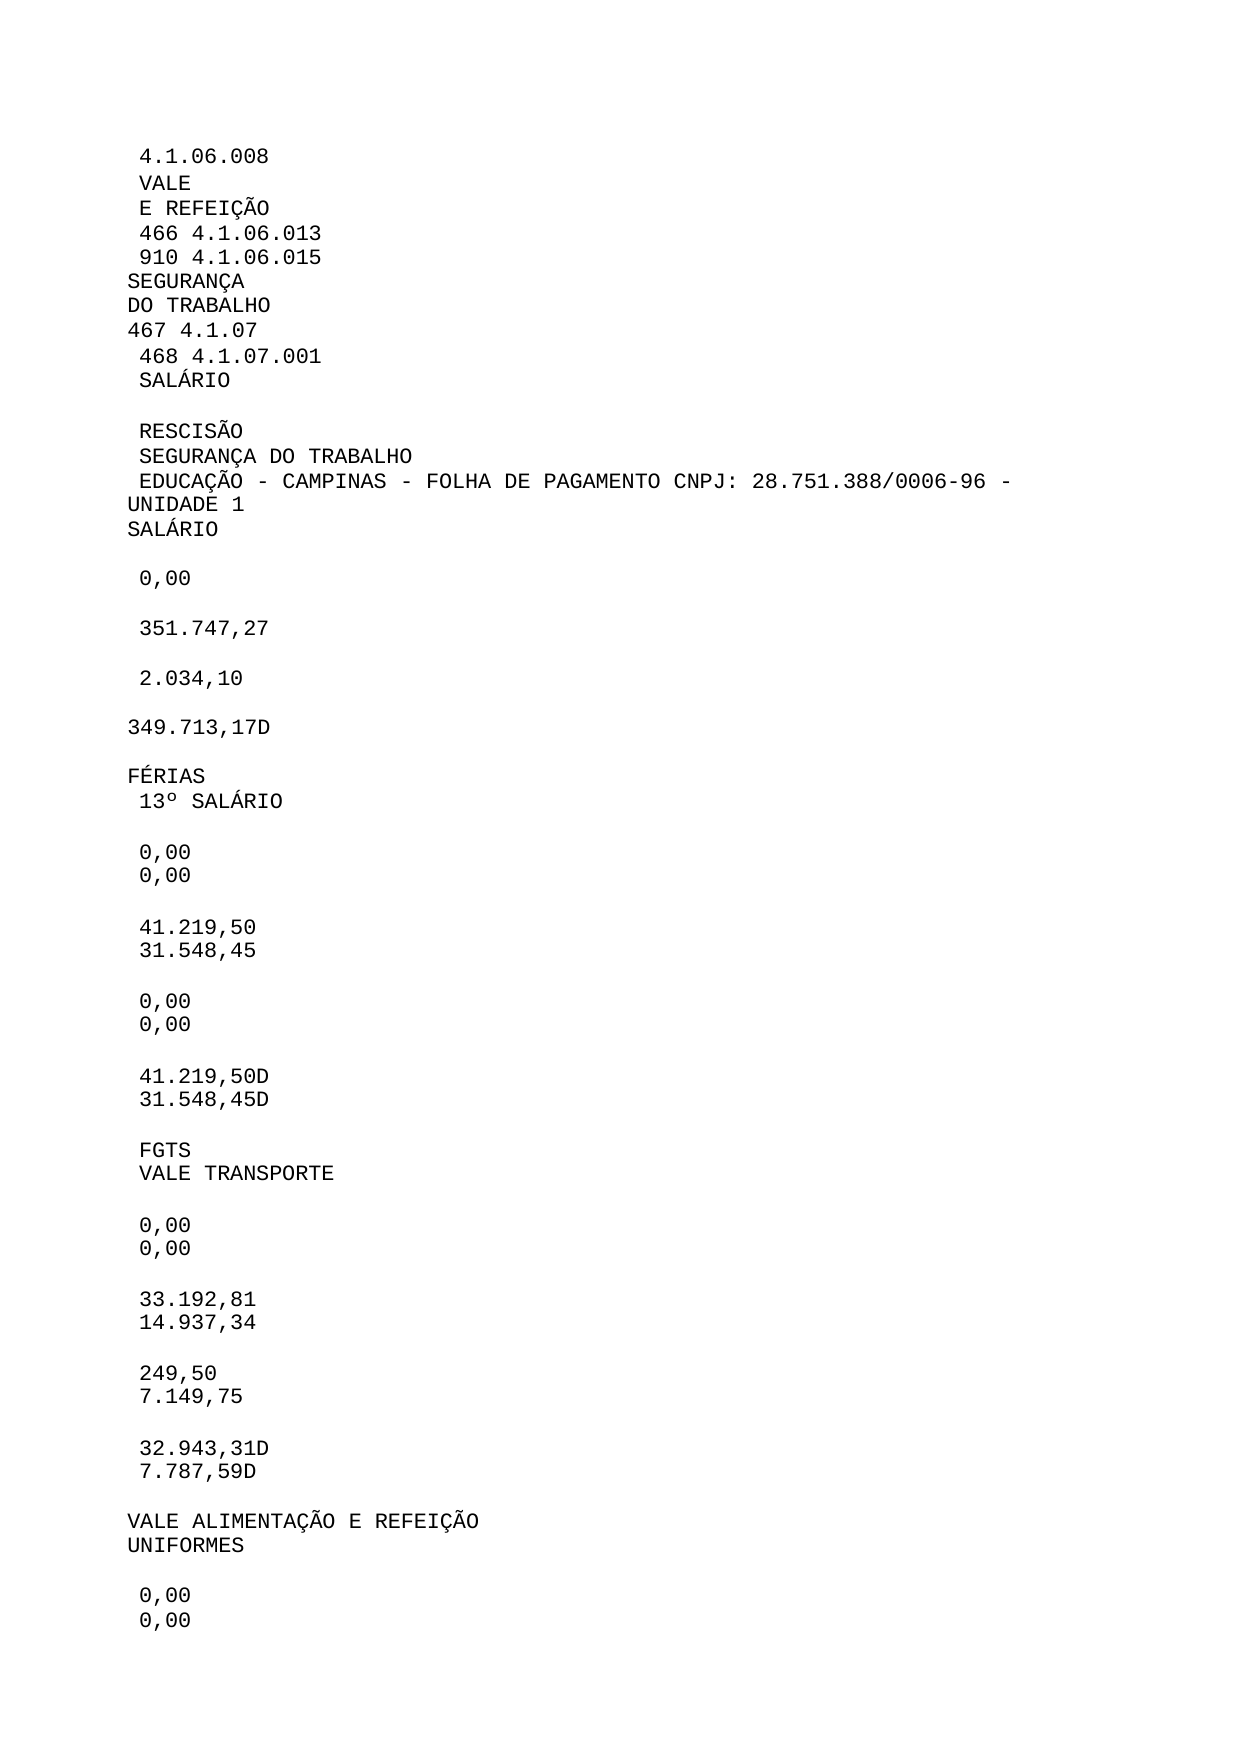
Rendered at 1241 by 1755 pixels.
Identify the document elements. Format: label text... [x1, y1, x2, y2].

text 4.1.06.008 [139, 146, 1066, 170]
text 249,50 [139, 1361, 1066, 1386]
text 14.937,34 [139, 1311, 1066, 1336]
text 0,00 [139, 1212, 1066, 1237]
text SEGURANÇA DO TRABALHO [139, 443, 1066, 468]
text E REFEIÇÃO [139, 195, 1066, 220]
text 0,00 [139, 840, 1066, 865]
text SALÁRIO [139, 369, 1066, 394]
text 0,00 [139, 989, 1066, 1014]
text 0,00 [139, 865, 1066, 889]
text FGTS [139, 1138, 1066, 1162]
text 7.149,75 [139, 1386, 1066, 1411]
text 0,00 [139, 1237, 1066, 1262]
text 349.713,17D FÉRIAS [127, 692, 320, 790]
text VALE [139, 171, 1066, 195]
text 32.943,31D [139, 1436, 1066, 1460]
text 0,00 [139, 1584, 1066, 1609]
text 7.787,59D [139, 1460, 1066, 1485]
text 468 4.1.07.001 [139, 344, 1066, 369]
text 13º SALÁRIO [139, 790, 1066, 815]
text 31.548,45D [139, 1088, 1066, 1113]
text 0,00 [139, 1014, 1066, 1038]
text 41.219,50D [139, 1063, 1066, 1088]
text 351.747,27 [139, 617, 1066, 642]
text 2.034,10 [139, 667, 1066, 692]
text SEGURANÇA DO TRABALHO 467 4.1.07 [127, 270, 284, 344]
text 910 4.1.06.015 [139, 245, 1066, 270]
text VALE ALIMENTAÇÃO E REFEIÇÃO UNIFORMES [127, 1510, 494, 1559]
text UNIDADE 1 SALÁRIO [127, 493, 320, 543]
text RESCISÃO [139, 419, 1066, 443]
text 41.219,50 [139, 914, 1066, 939]
text 31.548,45 [139, 939, 1066, 964]
text 0,00 [139, 1609, 1066, 1634]
text 0,00 [139, 567, 1066, 592]
text 33.192,81 [139, 1287, 1066, 1311]
text EDUCAÇÃO - CAMPINAS - FOLHA DE PAGAMENTO CNPJ: 28.751.388/0006-96 - [139, 468, 1066, 493]
text VALE TRANSPORTE [139, 1162, 1066, 1187]
text 466 4.1.06.013 [139, 220, 1066, 245]
